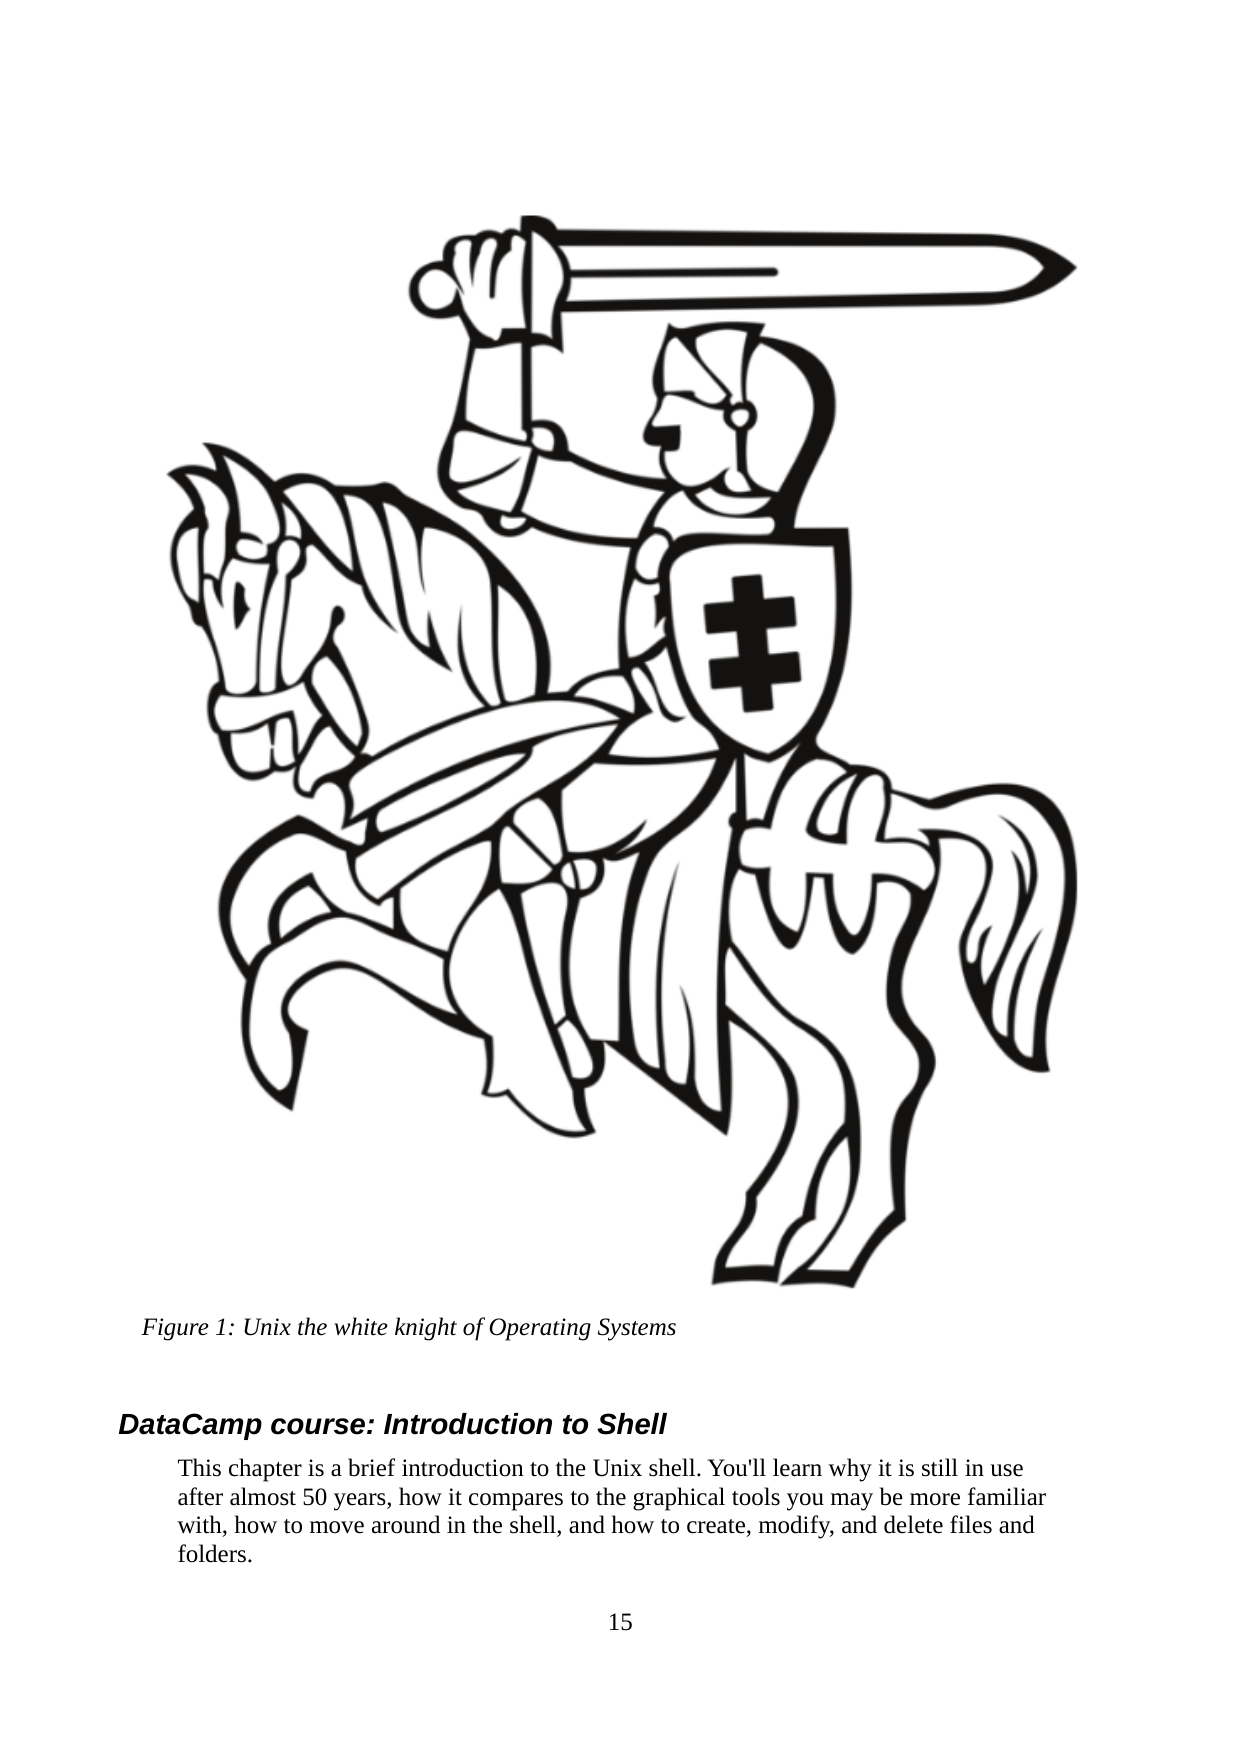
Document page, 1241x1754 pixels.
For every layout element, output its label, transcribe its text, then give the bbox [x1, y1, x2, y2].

subtitle DataCamp course: Introduction to Shell [118, 1407, 1122, 1440]
text This chapter is a brief introduction to the Unix shell. You'll learn why it is still in use after almost 50 years, how it compares to the graphical tools you may be more familiar with, how to move around in the shell, and how to create, modify, and delete files and folders. [177, 1453, 1063, 1568]
text Figure 2: Unix the white knight of Operating Systems [135, 1312, 1105, 1341]
